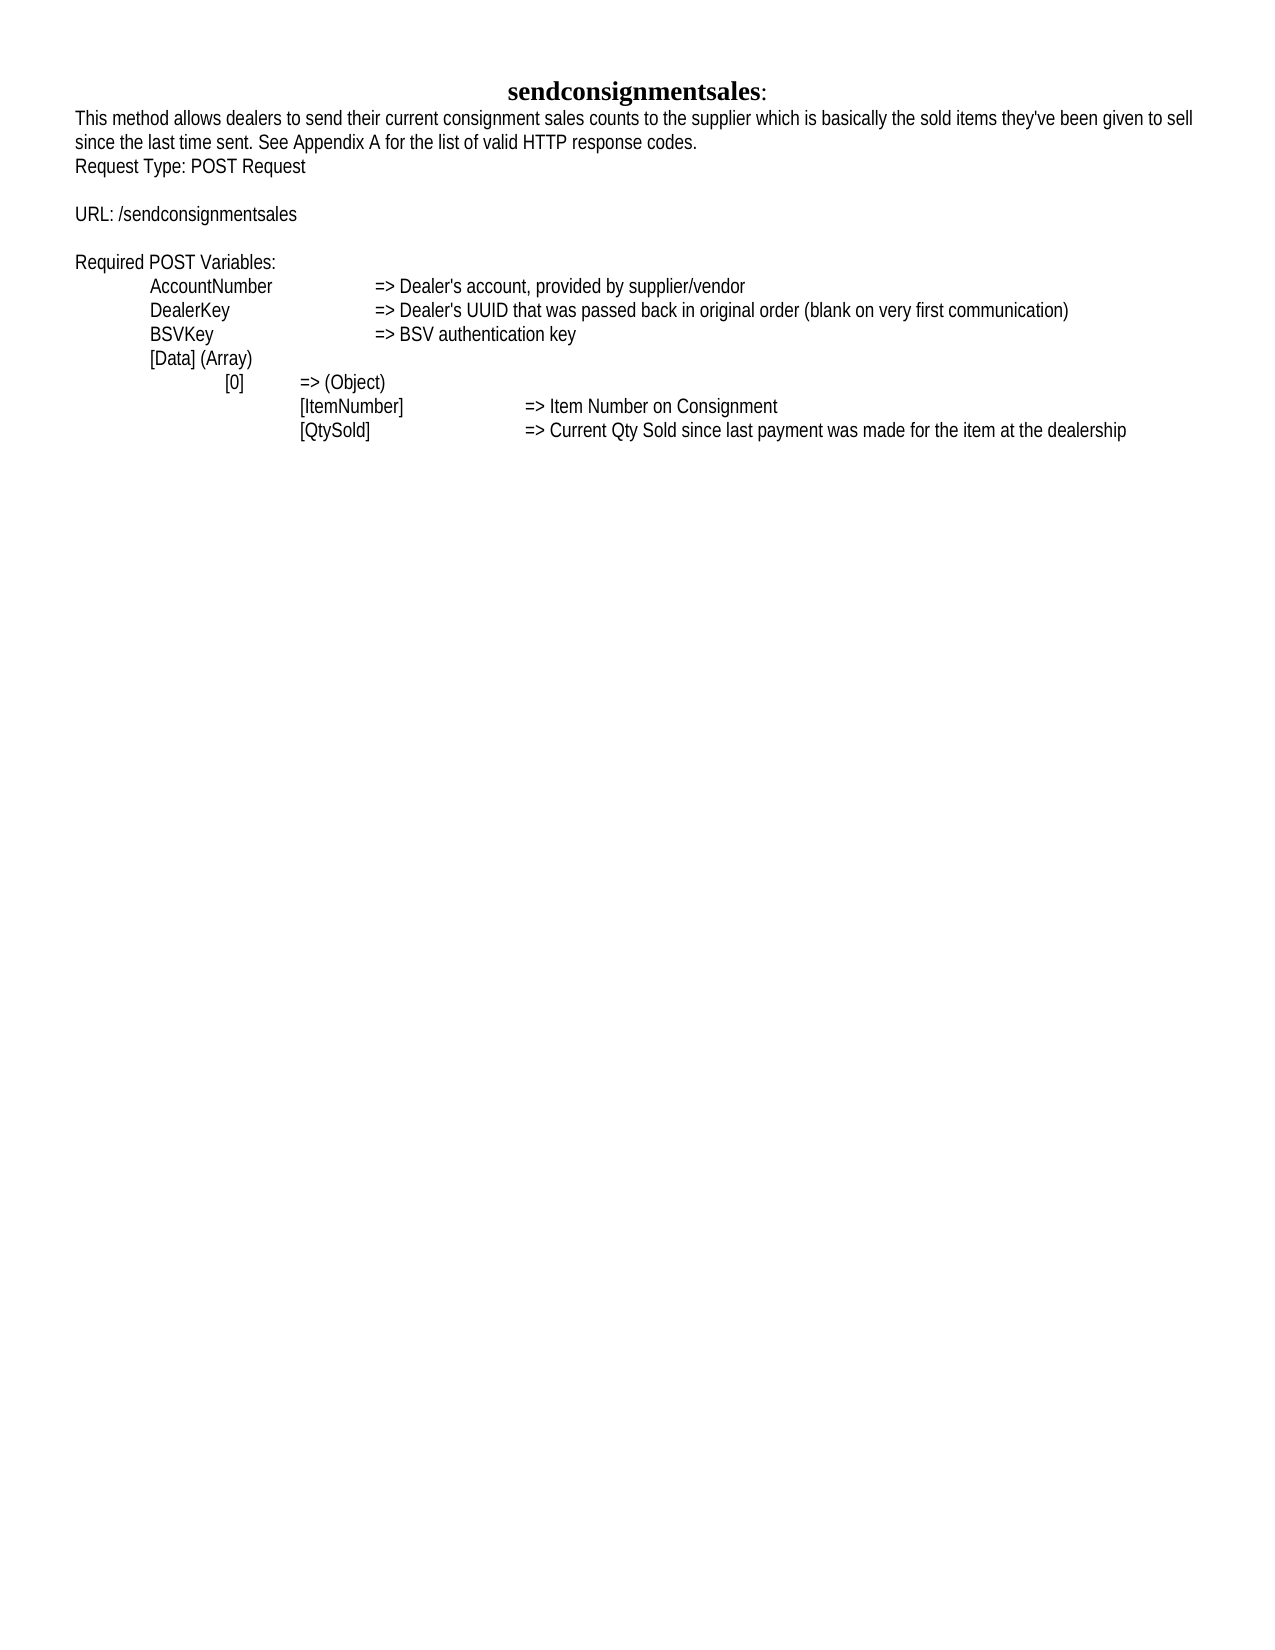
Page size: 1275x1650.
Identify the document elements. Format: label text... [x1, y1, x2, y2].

text [QtySold] => Current Qty Sold since last payment was made for the item at the dealership [75, 418, 1200, 442]
text Request Type: POST Request [75, 154, 1200, 178]
text sendconsignmentsales: [75, 75, 1200, 106]
text AccountNumber => Dealer's account, provided by supplier/vendor [75, 274, 1200, 298]
text URL: /sendconsignmentsales [75, 202, 1200, 226]
text [ItemNumber] => Item Number on Consignment [75, 394, 1200, 418]
text [0] => (Object) [75, 370, 1200, 394]
text Required POST Variables: [75, 250, 1200, 274]
text DealerKey => Dealer's UUID that was passed back in original order (blank on very first communication) [75, 298, 1200, 322]
text BSVKey => BSV authentication key [75, 322, 1200, 346]
text [Data] (Array) [75, 346, 1200, 370]
text This method allows dealers to send their current consignment sales counts to the supplier which is basically the sold items they've been given to sell since the last time sent. See Appendix A for the list of valid HTTP response codes. [75, 106, 1200, 154]
